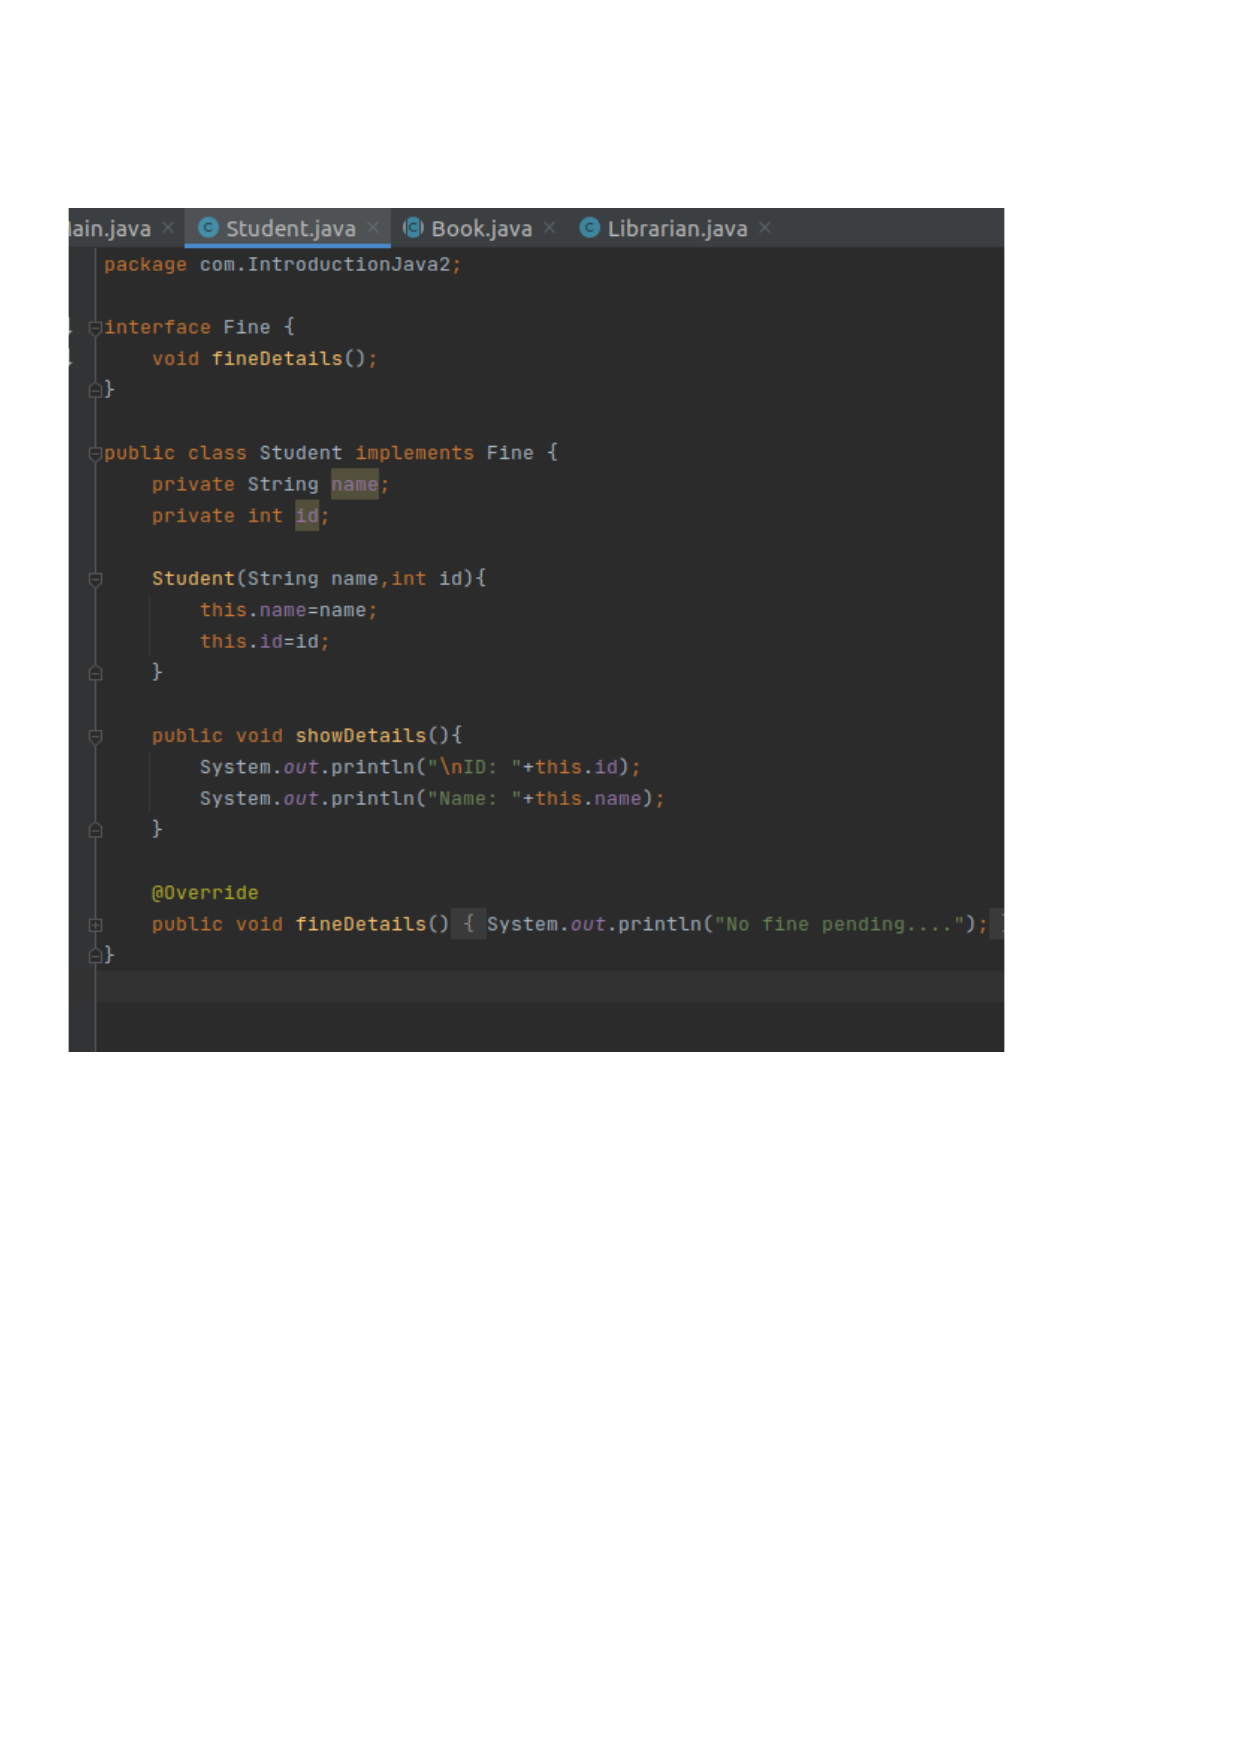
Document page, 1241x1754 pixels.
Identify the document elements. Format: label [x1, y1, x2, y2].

picture [68, 208, 1005, 1052]
